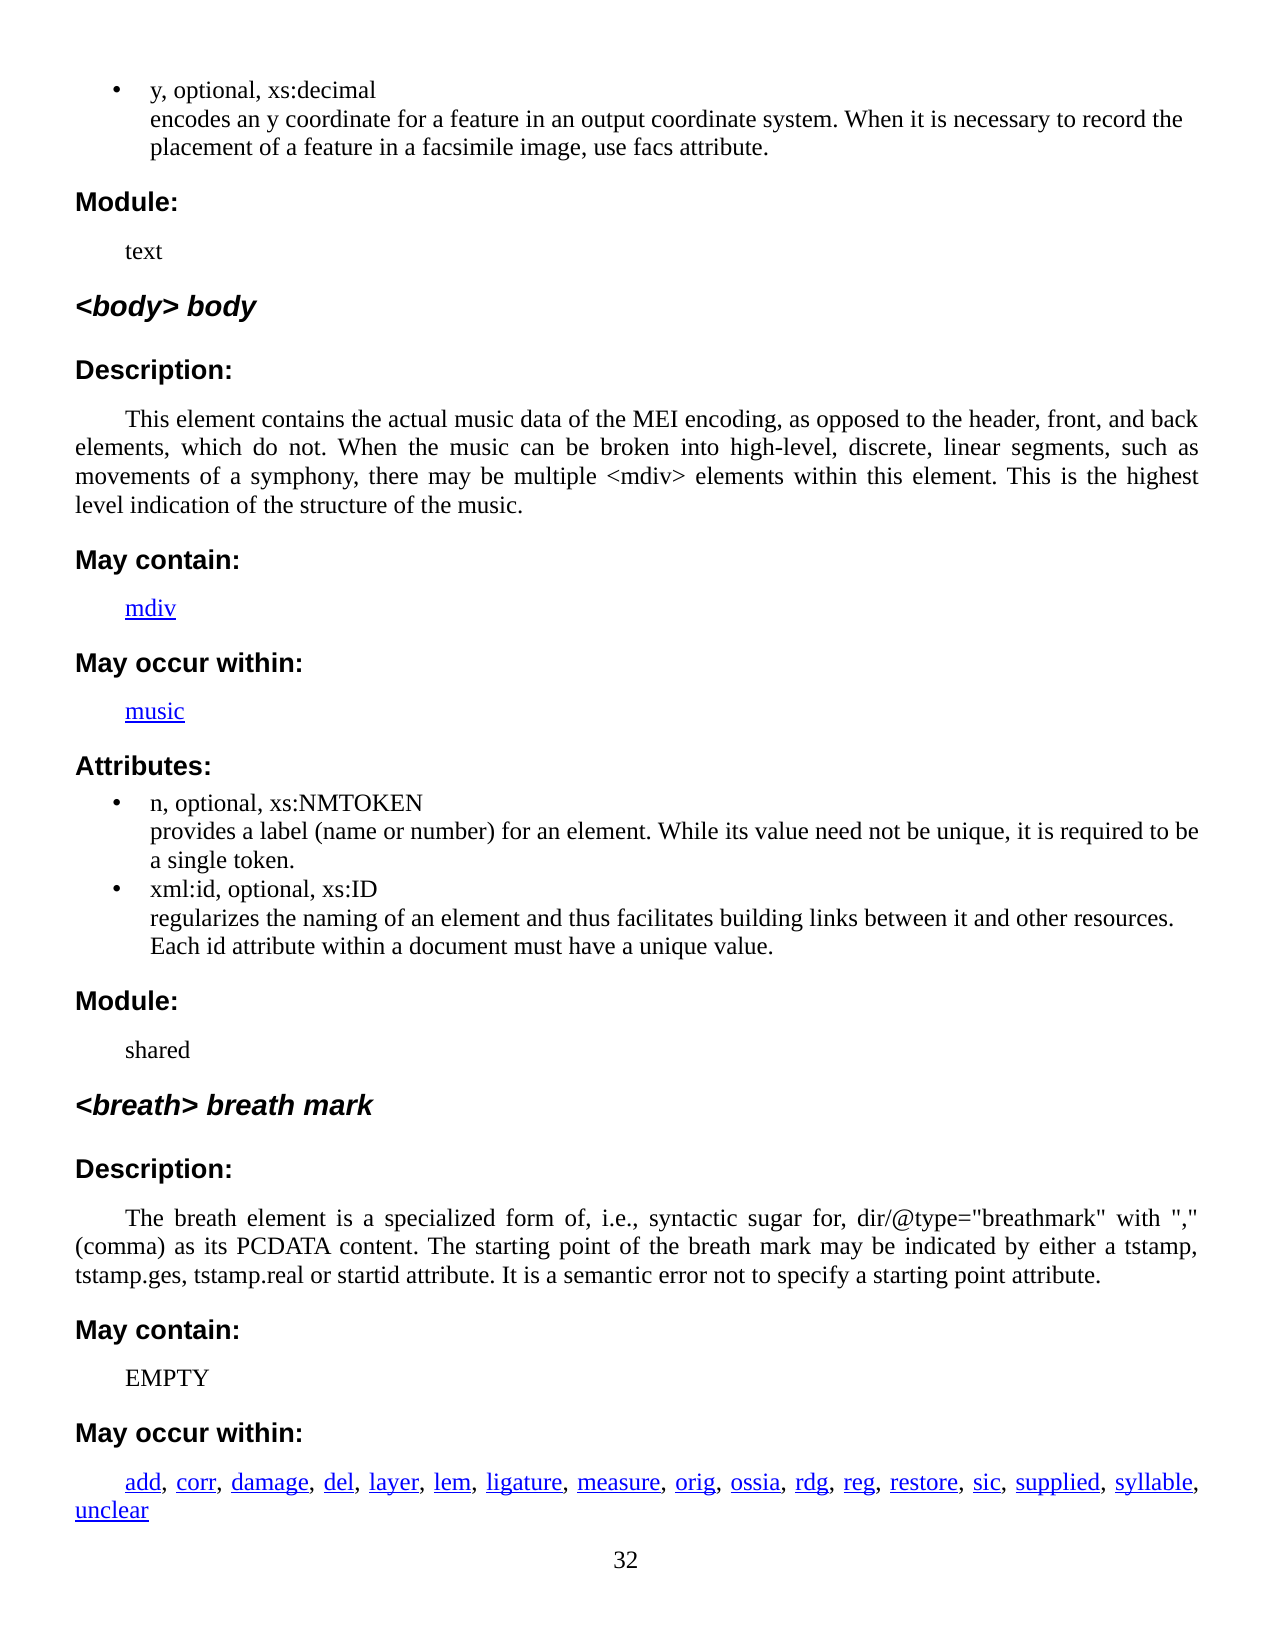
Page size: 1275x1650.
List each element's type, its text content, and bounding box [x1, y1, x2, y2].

text text [75, 236, 1200, 264]
text The breath element is a specialized form of, i.e., syntactic sugar for, dir/@type="breathmark" with "," (comma) as its PCDATA content. The starting point of the breath mark may be indicated by either a tstamp, tstamp.ges, tstamp.real or startid attribute. It is a semantic error not to specify a starting point attribute. [75, 1203, 1200, 1289]
list xml:id, optional, xs:ID regularizes the naming of an element and thus facilitates building links between it and other resources. Each id attribute within a document must have a unique value. [112, 874, 1200, 960]
subtitle May contain: [75, 1314, 1200, 1345]
list n, optional, xs:NMTOKEN provides a label (name or number) for an element. While its value need not be unique, it is required to be a single token. [112, 788, 1200, 874]
text mdiv [75, 593, 1200, 622]
subtitle Attributes: [75, 750, 1200, 781]
text shared [75, 1035, 1200, 1063]
list y, optional, xs:decimal encodes an y coordinate for a feature in an output coordinate system. When it is necessary to record the placement of a feature in a facsimile image, use facs attribute. [112, 75, 1200, 161]
subtitle <body> body [75, 289, 1200, 323]
subtitle <breath> breath mark [75, 1088, 1200, 1122]
text add, corr, damage, del, layer, lem, ligature, measure, orig, ossia, rdg, reg, restore, sic, supplied, syllable, unclear [75, 1467, 1200, 1524]
subtitle May occur within: [75, 1417, 1200, 1448]
subtitle May contain: [75, 544, 1200, 575]
subtitle May occur within: [75, 647, 1200, 678]
text EMPTY [75, 1363, 1200, 1392]
subtitle Description: [75, 354, 1200, 386]
subtitle Module: [75, 186, 1200, 217]
text This element contains the actual music data of the MEI encoding, as opposed to the header, front, and back elements, which do not. When the music can be broken into high-level, discrete, linear segments, such as movements of a symphony, there may be multiple <mdiv> elements within this element. This is the highest level indication of the structure of the music. [75, 404, 1200, 519]
subtitle Description: [75, 1153, 1200, 1184]
subtitle Module: [75, 985, 1200, 1016]
text music [75, 696, 1200, 725]
